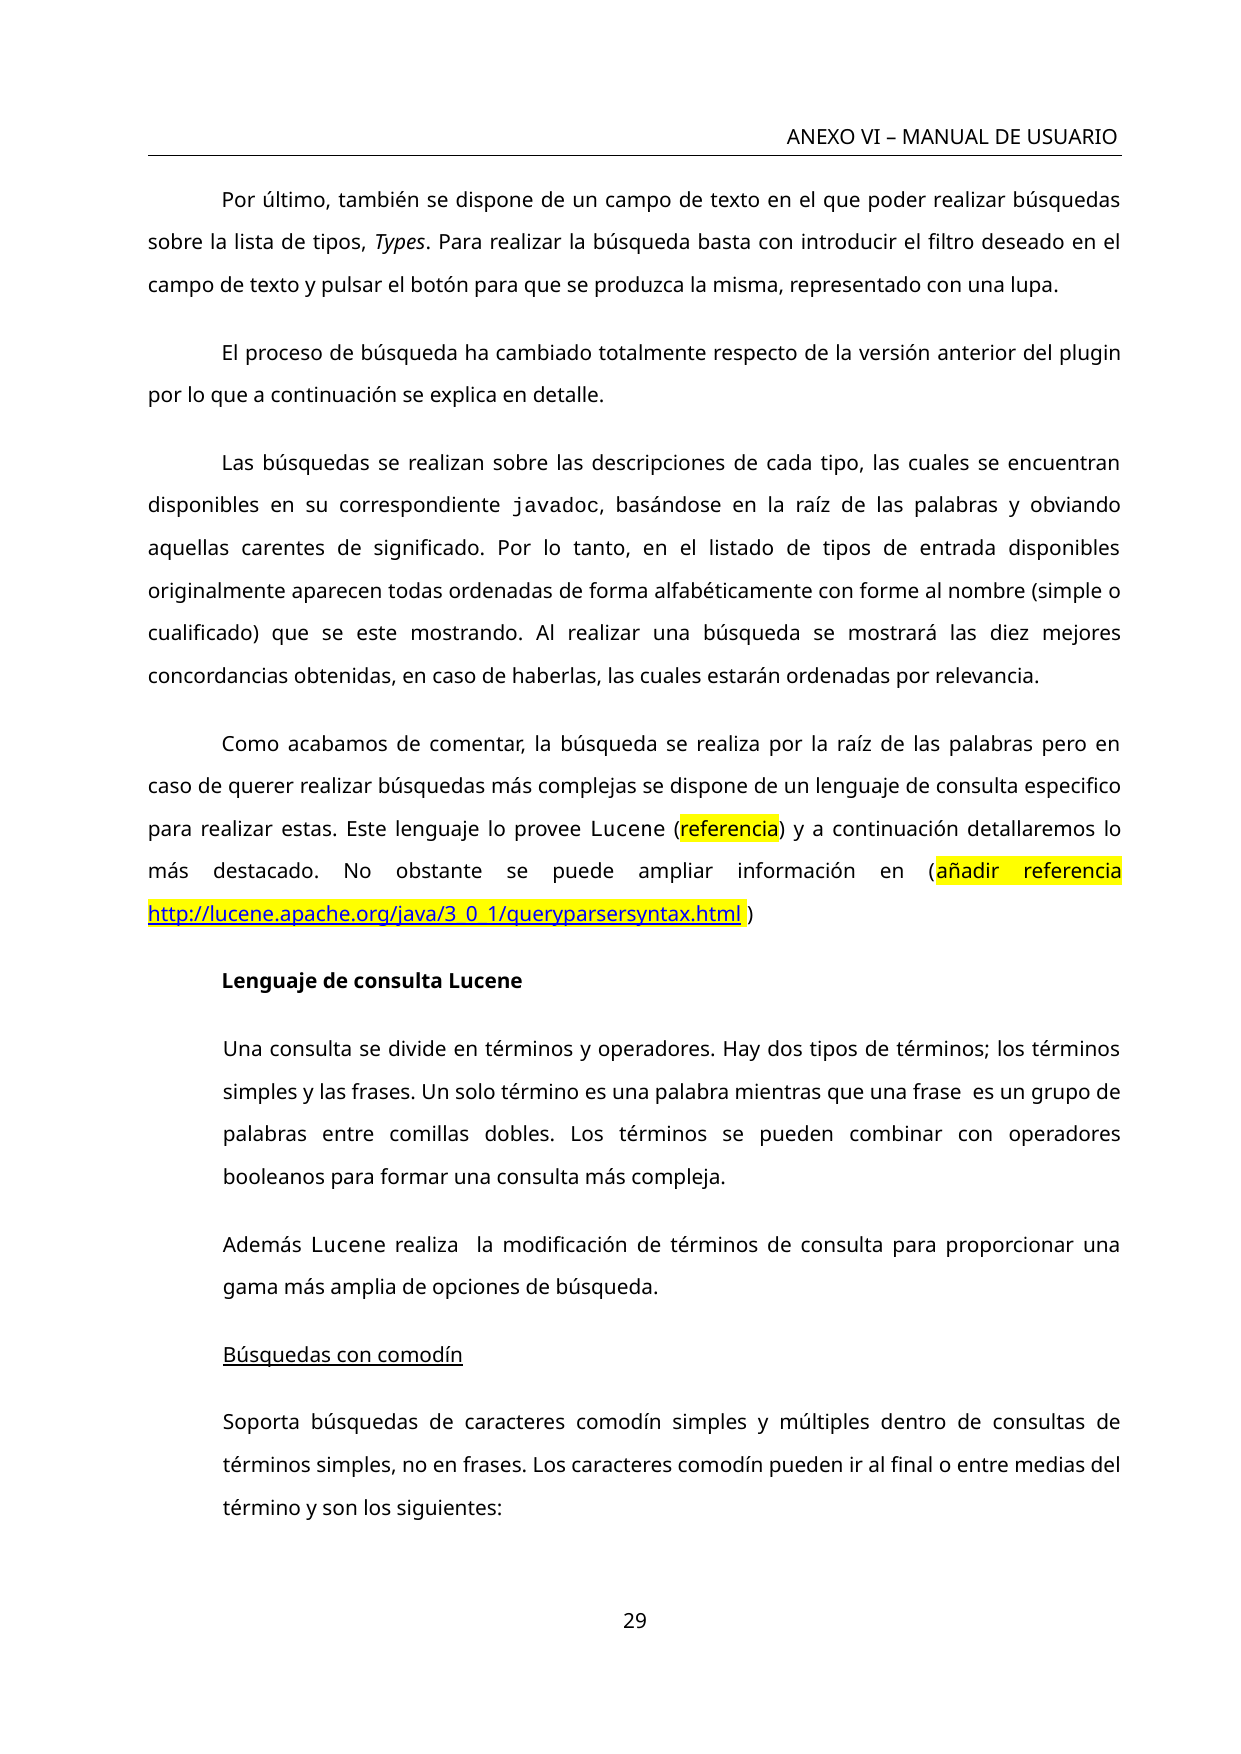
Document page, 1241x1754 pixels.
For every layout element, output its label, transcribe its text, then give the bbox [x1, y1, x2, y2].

text El proceso de búsqueda ha cambiado totalmente respecto de la versión anterior del plugin por lo que a continuación se explica en detalle. [148, 338, 1122, 409]
text Además Lucene realiza la modificación de términos de consulta para proporcionar una gama más amplia de opciones de búsqueda. [223, 1230, 1122, 1301]
text Como acabamos de comentar, la búsqueda se realiza por la raíz de las palabras pero en caso de querer realizar búsquedas más complejas se dispone de un lenguaje de consulta especifico para realizar estas. Este lenguaje lo provee Lucene (referencia) y a continuación detallaremos lo más destacado. No obstante se puede ampliar información en (añadir referencia http://lucene.apache.org/java/3_0_1/queryparsersyntax.html ) [148, 729, 1122, 927]
text Soporta búsquedas de caracteres comodín simples y múltiples dentro de consultas de términos simples, no en frases. Los caracteres comodín pueden ir al final o entre medias del término y son los siguientes: [223, 1407, 1122, 1521]
text Lenguaje de consulta Lucene [148, 967, 1122, 995]
text Búsquedas con comodín [223, 1340, 1122, 1368]
text Una consulta se divide en términos y operadores. Hay dos tipos de términos; los términos simples y las frases. Un solo término es una palabra mientras que una frase es un grupo de palabras entre comillas dobles. Los términos se pueden combinar con operadores booleanos para formar una consulta más compleja. [223, 1034, 1122, 1191]
text Por último, también se dispone de un campo de texto en el que poder realizar búsquedas sobre la lista de tipos, Types. Para realizar la búsqueda basta con introducir el filtro deseado en el campo de texto y pulsar el botón para que se produzca la misma, representado con una lupa. [148, 185, 1122, 298]
text Las búsquedas se realizan sobre las descripciones de cada tipo, las cuales se encuentran disponibles en su correspondiente javadoc, basándose en la raíz de las palabras y obviando aquellas carentes de significado. Por lo tanto, en el listado de tipos de entrada disponibles originalmente aparecen todas ordenadas de forma alfabéticamente con forme al nombre (simple o cualificado) que se este mostrando. Al realizar una búsqueda se mostrará las diez mejores concordancias obtenidas, en caso de haberlas, las cuales estarán ordenadas por relevancia. [148, 448, 1122, 689]
